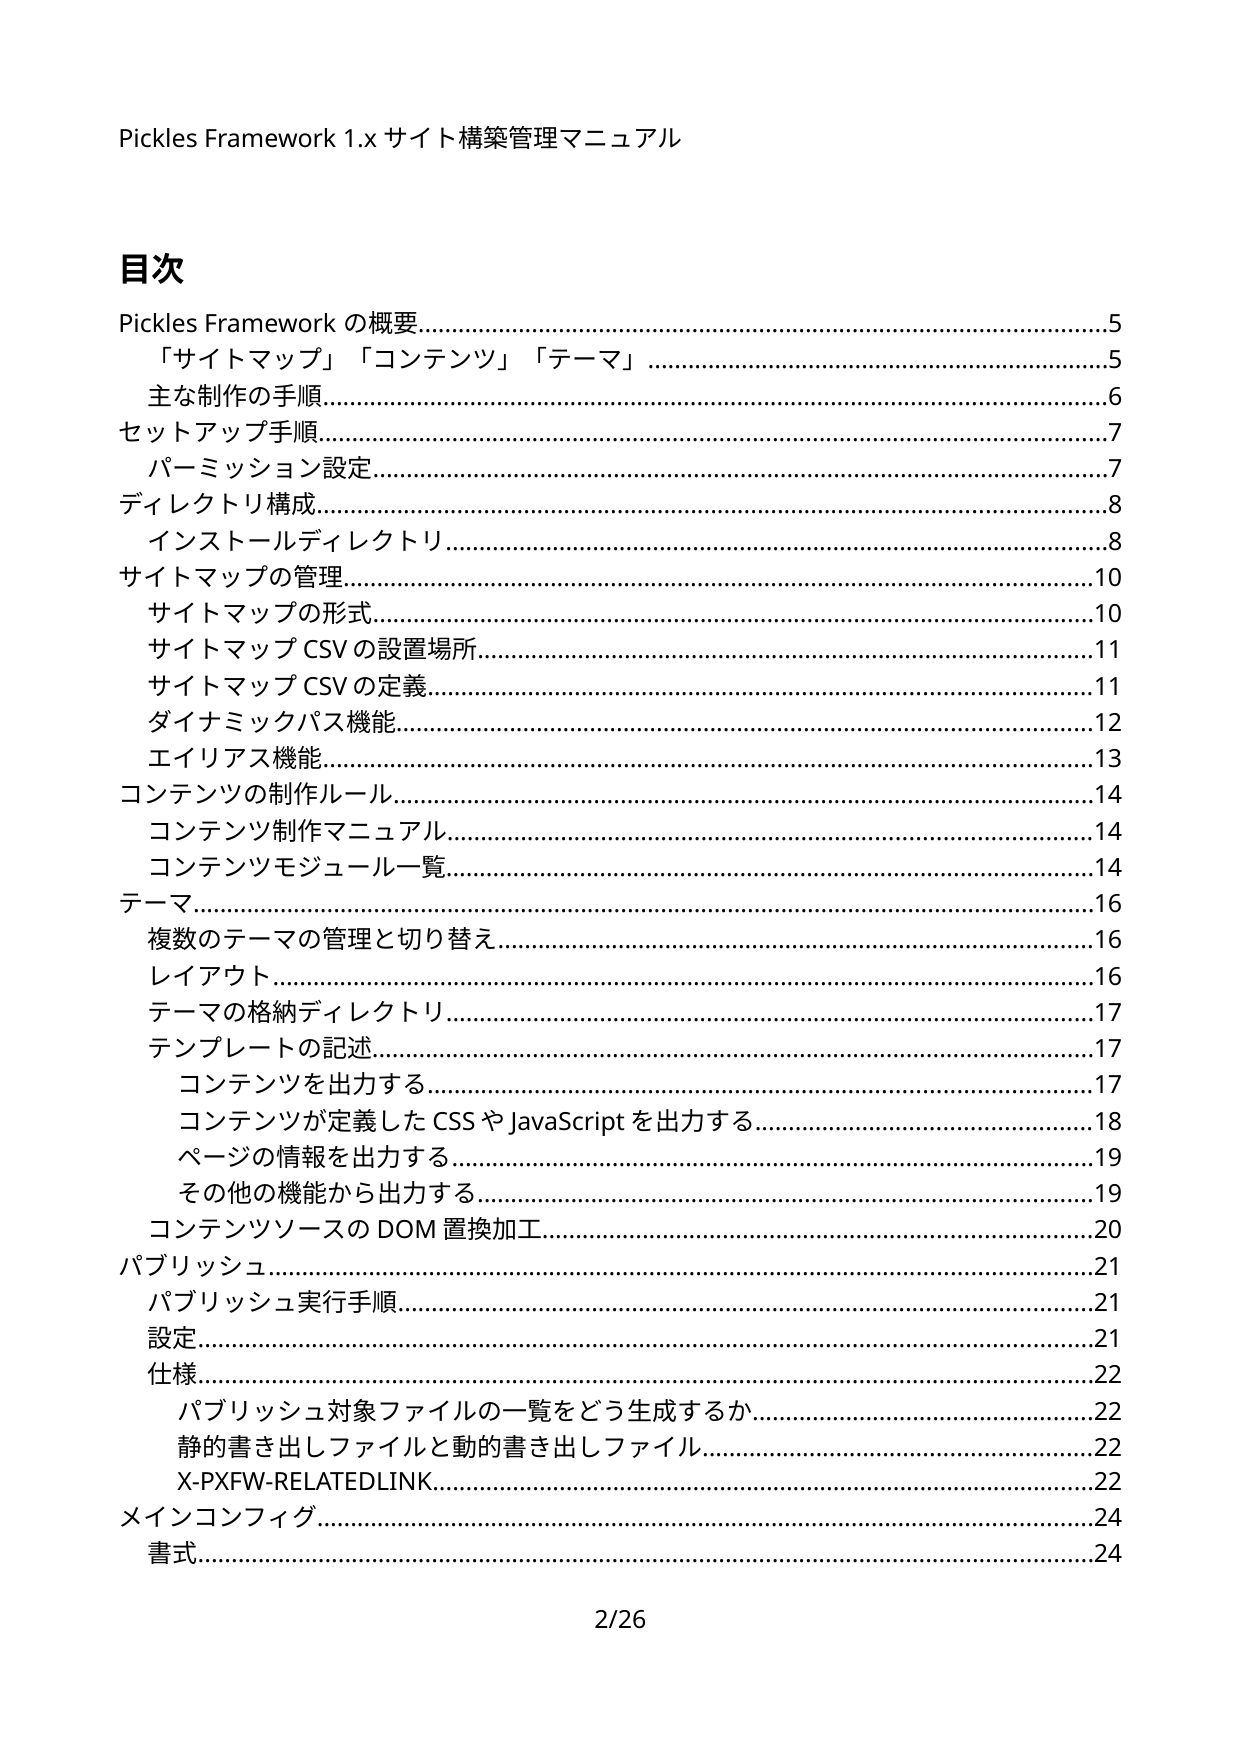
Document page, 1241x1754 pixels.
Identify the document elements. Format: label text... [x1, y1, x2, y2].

text 仕様 22 [148, 1355, 1122, 1391]
text 設定 21 [148, 1319, 1122, 1355]
text その他の機能から出力する 19 [177, 1174, 1122, 1210]
text ディレクトリ構成 8 [118, 485, 1122, 521]
text 「サイトマップ」「コンテンツ」「テーマ」 5 [148, 340, 1122, 376]
text コンテンツモジュール一覧 14 [148, 847, 1122, 884]
text コンテンツ制作マニュアル 14 [148, 811, 1122, 847]
text レイアウト 16 [148, 956, 1122, 992]
text サイトマップの形式 10 [148, 594, 1122, 630]
text インストールディレクトリ 8 [148, 521, 1122, 557]
text パブリッシュ対象ファイルの一覧をどう生成するか 22 [177, 1391, 1122, 1427]
text 書式 24 [148, 1534, 1122, 1570]
text テーマの格納ディレクトリ 17 [148, 992, 1122, 1029]
text 主な制作の手順 6 [148, 376, 1122, 412]
text パブリッシュ実行手順 21 [148, 1282, 1122, 1319]
text パブリッシュ 21 [118, 1246, 1122, 1282]
text コンテンツを出力する 17 [177, 1065, 1122, 1101]
text Pickles Framework の概要 5 [118, 304, 1122, 340]
text セットアップ手順 7 [118, 412, 1122, 449]
text コンテンツの制作ルール 14 [118, 775, 1122, 811]
text コンテンツが定義したCSSやJavaScriptを出力する 18 [177, 1101, 1122, 1137]
text 静的書き出しファイルと動的書き出しファイル 22 [177, 1427, 1122, 1464]
text コンテンツソースのDOM置換加工 20 [148, 1210, 1122, 1246]
text エイリアス機能 13 [148, 739, 1122, 775]
text X-PXFW-RELATEDLINK 22 [177, 1464, 1122, 1498]
text サイトマップの管理 10 [118, 557, 1122, 594]
text パーミッション設定 7 [148, 449, 1122, 485]
text サイトマップCSVの設置場所 11 [148, 630, 1122, 666]
text サイトマップCSVの定義 11 [148, 666, 1122, 702]
text ページの情報を出力する 19 [177, 1137, 1122, 1174]
text ダイナミックパス機能 12 [148, 702, 1122, 739]
text 複数のテーマの管理と切り替え 16 [148, 920, 1122, 956]
text テンプレートの記述 17 [148, 1029, 1122, 1065]
subtitle 目次 [118, 243, 1122, 291]
text テーマ 16 [118, 884, 1122, 920]
text メインコンフィグ 24 [118, 1498, 1122, 1534]
